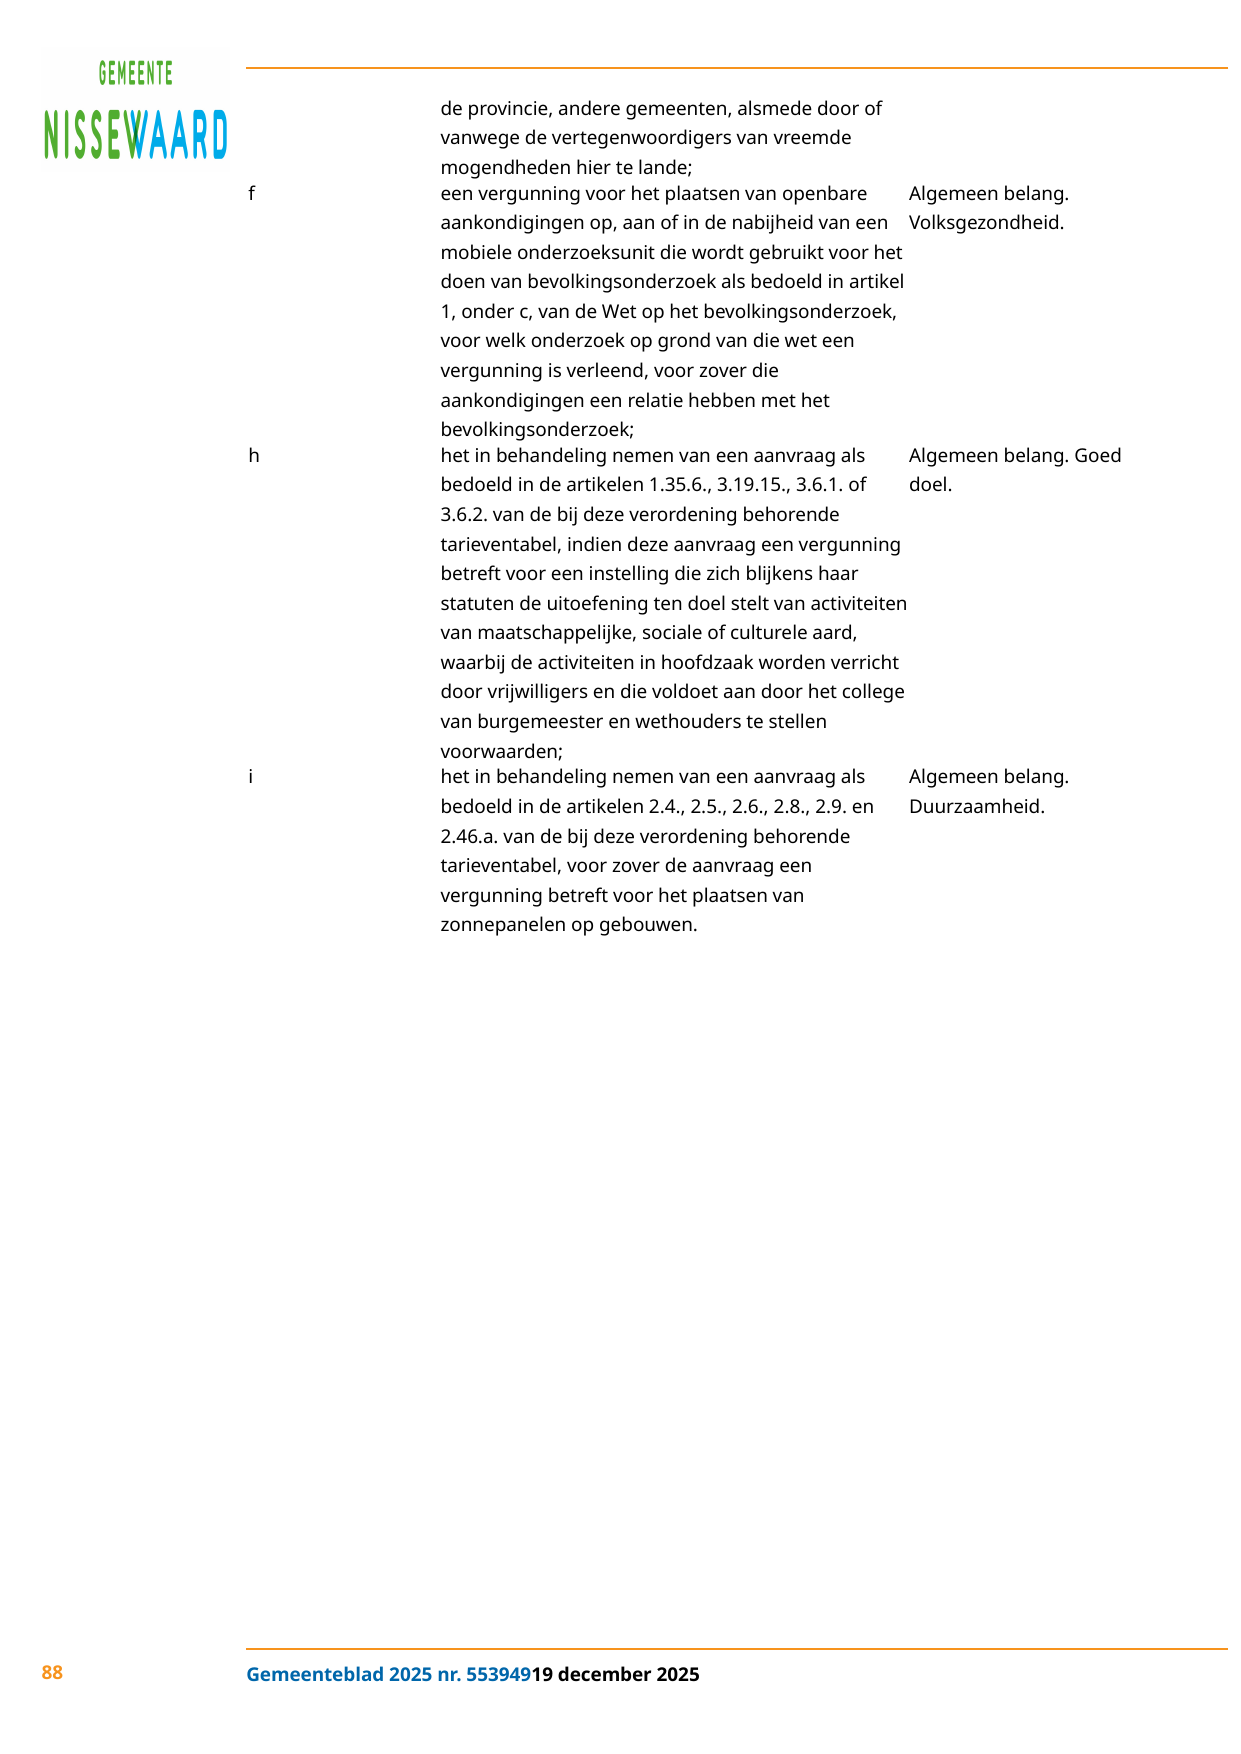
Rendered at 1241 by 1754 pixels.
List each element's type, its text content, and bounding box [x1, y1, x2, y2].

table_cell de provincie, andere gemeenten, alsmede door of vanwege de vertegenwoordigers van vreemde mogendheden hier te lande; [440, 95, 909, 180]
table_cell Algemeen belang. Goed doel. [909, 442, 1152, 764]
table_cell f [248, 180, 440, 442]
table_cell h [248, 442, 440, 764]
table_cell Algemeen belang. Duurzaamheid. [909, 764, 1152, 937]
table_cell het in behandeling nemen van een aanvraag als bedoeld in de artikelen 1.35.6., 3.19.15., 3.6.1. of 3.6.2. van de bij deze verordening behorende tarieventabel, indien deze aanvraag een vergunning betreft voor een instelling die zich blijkens haar statuten de uitoefening ten doel stelt van activiteiten van maatschappelijke, sociale of culturele aard, waarbij de activiteiten in hoofdzaak worden verricht door vrijwilligers en die voldoet aan door het college van burgemeester en wethouders te stellen voorwaarden; [440, 442, 909, 764]
table_cell i [248, 764, 440, 937]
picture [41, 47, 231, 172]
table_cell [909, 95, 1152, 180]
table_cell het in behandeling nemen van een aanvraag als bedoeld in de artikelen 2.4., 2.5., 2.6., 2.8., 2.9. en 2.46.a. van de bij deze verordening behorende tarieventabel, voor zover de aanvraag een vergunning betreft voor het plaatsen van zonnepanelen op gebouwen. [440, 764, 909, 937]
table_cell [248, 95, 440, 180]
table_cell Algemeen belang. Volksgezondheid. [909, 180, 1152, 442]
table_cell een vergunning voor het plaatsen van openbare aankondigingen op, aan of in de nabijheid van een mobiele onderzoeksunit die wordt gebruikt voor het doen van bevolkingsonderzoek als bedoeld in artikel 1, onder c, van de Wet op het bevolkingsonderzoek, voor welk onderzoek op grond van die wet een vergunning is verleend, voor zover die aankondigingen een relatie hebben met het bevolkingsonderzoek; [440, 180, 909, 442]
